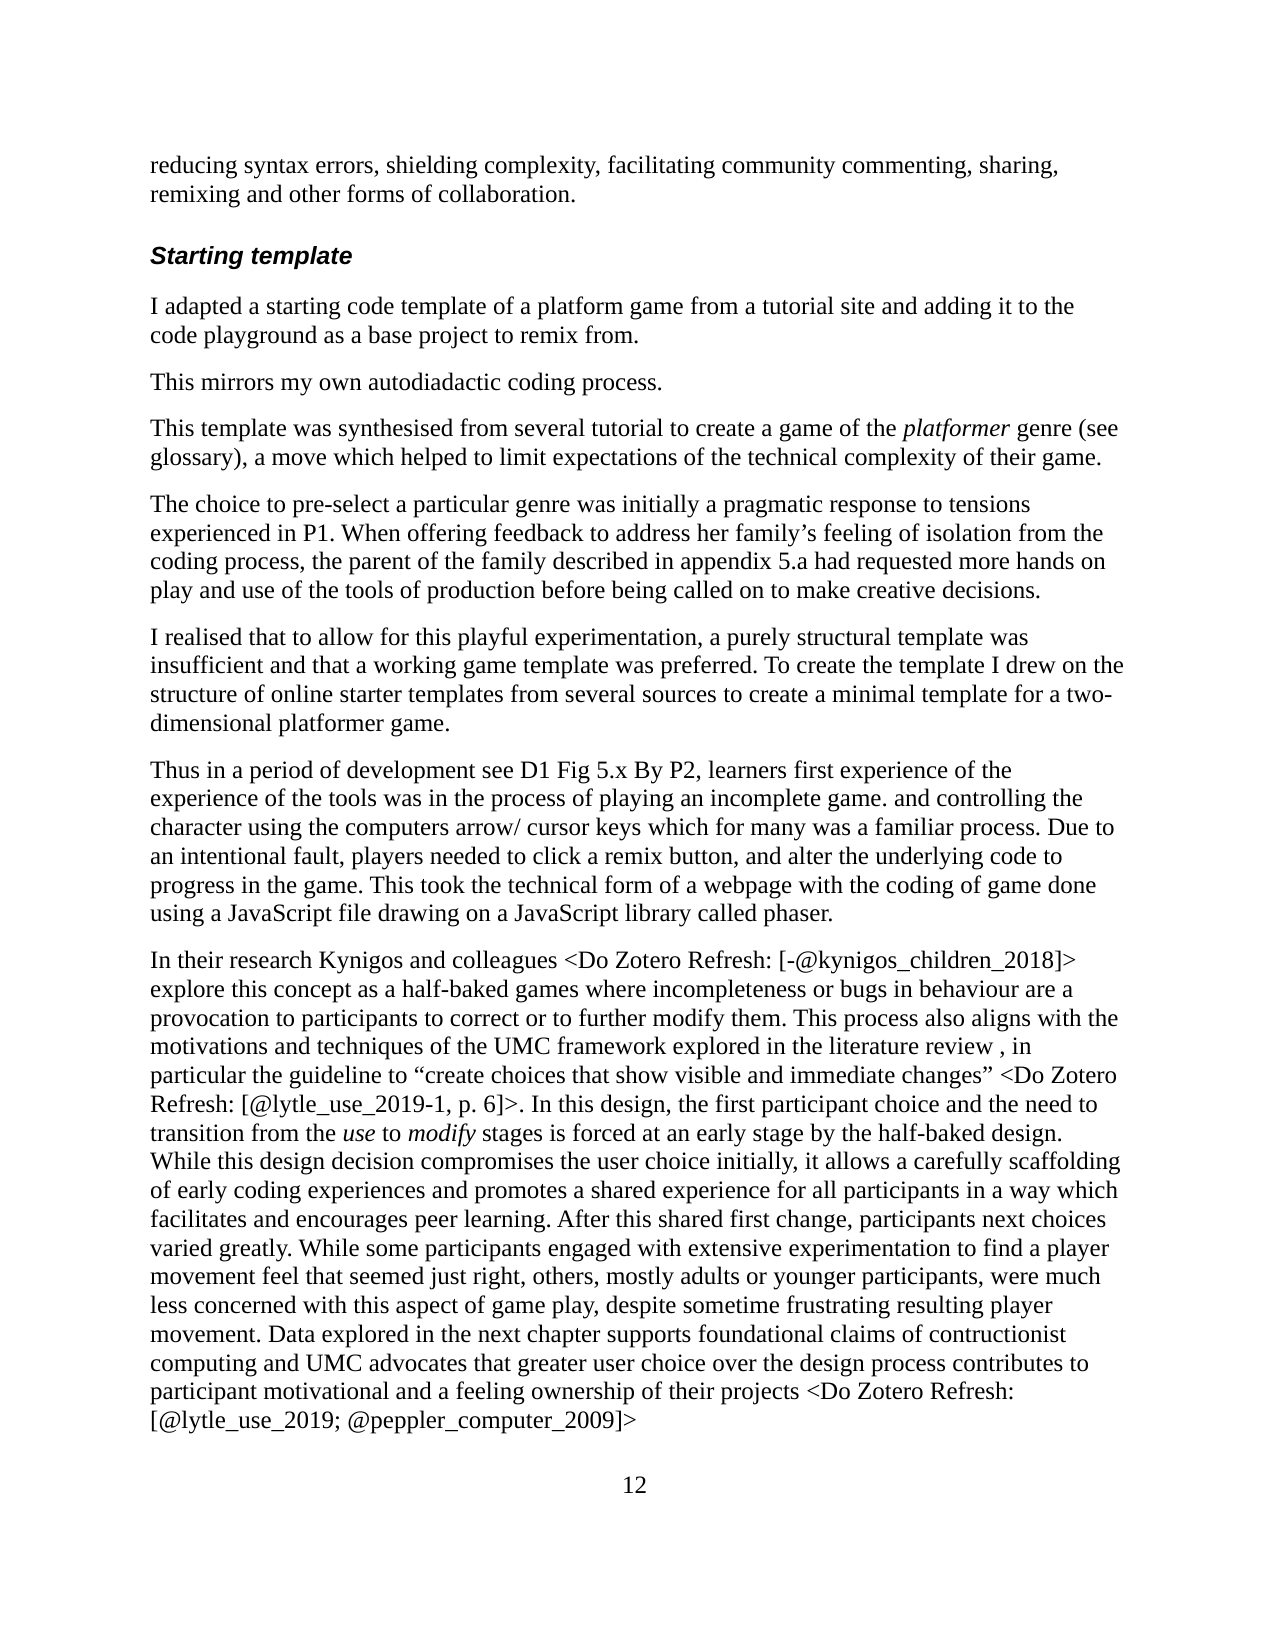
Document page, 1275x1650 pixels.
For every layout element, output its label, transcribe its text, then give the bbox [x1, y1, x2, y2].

text reducing syntax errors, shielding complexity, facilitating community commenting, sharing, remixing and other forms of collaboration. [150, 150, 1125, 207]
text I realised that to allow for this playful experimentation, a purely structural template was insufficient and that a working game template was preferred. To create the template I drew on the structure of online starter templates from several sources to create a minimal template for a two-dimensional platformer game. [150, 622, 1125, 737]
text Thus in a period of development see D1 Fig 5.x By P2, learners first experience of the experience of the tools was in the process of playing an incomplete game. and controlling the character using the computers arrow/ cursor keys which for many was a familiar process. Due to an intentional fault, players needed to click a remix button, and alter the underlying code to progress in the game. This took the technical form of a webpage with the coding of game done using a JavaScript file drawing on a JavaScript library called phaser. [150, 755, 1125, 927]
subtitle Starting template [150, 241, 1125, 270]
text I adapted a starting code template of a platform game from a tutorial site and adding it to the code playground as a base project to remix from. [150, 291, 1125, 349]
text In their research Kynigos and colleagues <Do Zotero Refresh: [-@kynigos_children_2018]> explore this concept as a half-baked games where incompleteness or bugs in behaviour are a provocation to participants to correct or to further modify them. This process also aligns with the motivations and techniques of the UMC framework explored in the literature review , in particular the guideline to “create choices that show visible and immediate changes” <Do Zotero Refresh: [@lytle_use_2019-1, p. 6]>. In this design, the first participant choice and the need to transition from the use to modify stages is forced at an early stage by the half-baked design. While this design decision compromises the user choice initially, it allows a carefully scaffolding of early coding experiences and promotes a shared experience for all participants in a way which facilitates and encourages peer learning. After this shared first change, participants next choices varied greatly. While some participants engaged with extensive experimentation to find a player movement feel that seemed just right, others, mostly adults or younger participants, were much less concerned with this aspect of game play, despite sometime frustrating resulting player movement. Data explored in the next chapter supports foundational claims of contructionist computing and UMC advocates that greater user choice over the design process contributes to participant motivational and a feeling ownership of their projects <Do Zotero Refresh: [@lytle_use_2019; @peppler_computer_2009]> [150, 945, 1125, 1434]
text The choice to pre-select a particular genre was initially a pragmatic response to tensions experienced in P1. When offering feedback to address her family’s feeling of isolation from the coding process, the parent of the family described in appendix 5.a had requested more hands on play and use of the tools of production before being called on to make creative decisions. [150, 489, 1125, 604]
text This template was synthesised from several tutorial to create a game of the platformer genre (see glossary), a move which helped to limit expectations of the technical complexity of their game. [150, 413, 1125, 471]
text This mirrors my own autodiadactic coding process. [150, 367, 1125, 396]
